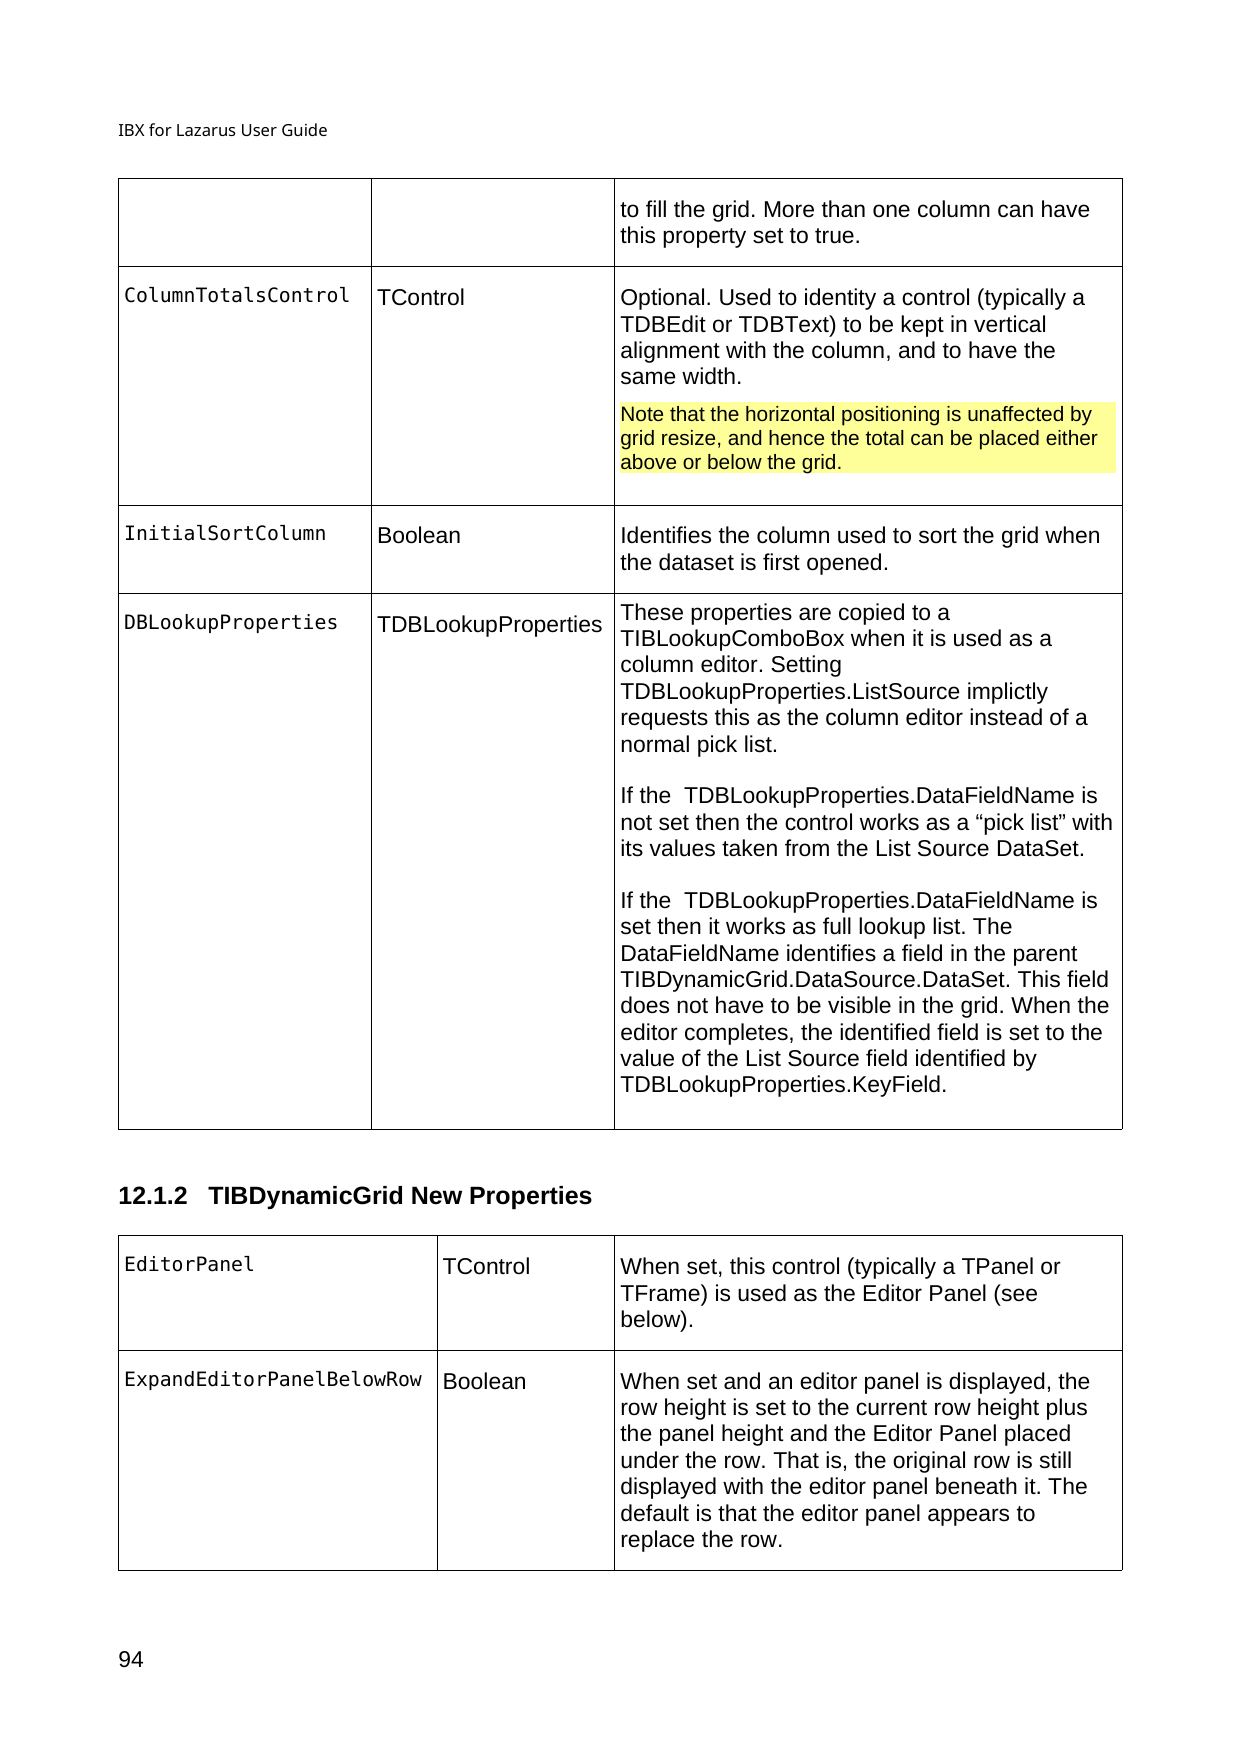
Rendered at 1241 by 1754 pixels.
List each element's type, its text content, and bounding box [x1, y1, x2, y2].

table_header [372, 179, 614, 266]
table_cell Boolean [372, 506, 614, 593]
table_cell Optional. Used to identity a control (typically a TDBEdit or TDBText) to be kept in vertical alignment with the column, and to have the same width. Note that the horizontal positioning is unaffected by grid resize, and hence the total can be placed either above or below the grid. [615, 267, 1122, 505]
table_cell Boolean [438, 1351, 614, 1570]
table_cell These properties are copied to a TIBLookupComboBox when it is used as a column editor. Setting TDBLookupProperties.ListSource implictly requests this as the column editor instead of a normal pick list. If the TDBLookupProperties.DataFieldName is not set then the control works as a “pick list” with its values taken from the List Source DataSet. If the TDBLookupProperties.DataFieldName is set then it works as full lookup list. The DataFieldName identifies a field in the parent TIBDynamicGrid.DataSource.DataSet. This field does not have to be visible in the grid. When the editor completes, the identified field is set to the value of the List Source field identified by TDBLookupProperties.KeyField. [615, 594, 1122, 1129]
table_cell DBLookupProperties [119, 594, 371, 1129]
table_cell ColumnTotalsControl [119, 267, 371, 505]
table_cell TDBLookupProperties [372, 594, 614, 1129]
table_header EditorPanel [119, 1236, 437, 1350]
subtitle TIBDynamicGrid New Properties [118, 1181, 1122, 1210]
table_header TControl [438, 1236, 614, 1350]
table_cell InitialSortColumn [119, 506, 371, 593]
table_header to fill the grid. More than one column can have this property set to true. [615, 179, 1122, 266]
table_cell Identifies the column used to sort the grid when the dataset is first opened. [615, 506, 1122, 593]
table_cell When set and an editor panel is displayed, the row height is set to the current row height plus the panel height and the Editor Panel placed under the row. That is, the original row is still displayed with the editor panel beneath it. The default is that the editor panel appears to replace the row. [615, 1351, 1122, 1570]
table_cell TControl [372, 267, 614, 505]
table_header [119, 179, 371, 266]
table_header When set, this control (typically a TPanel or TFrame) is used as the Editor Panel (see below). [615, 1236, 1122, 1350]
table_cell ExpandEditorPanelBelowRow [119, 1351, 437, 1570]
